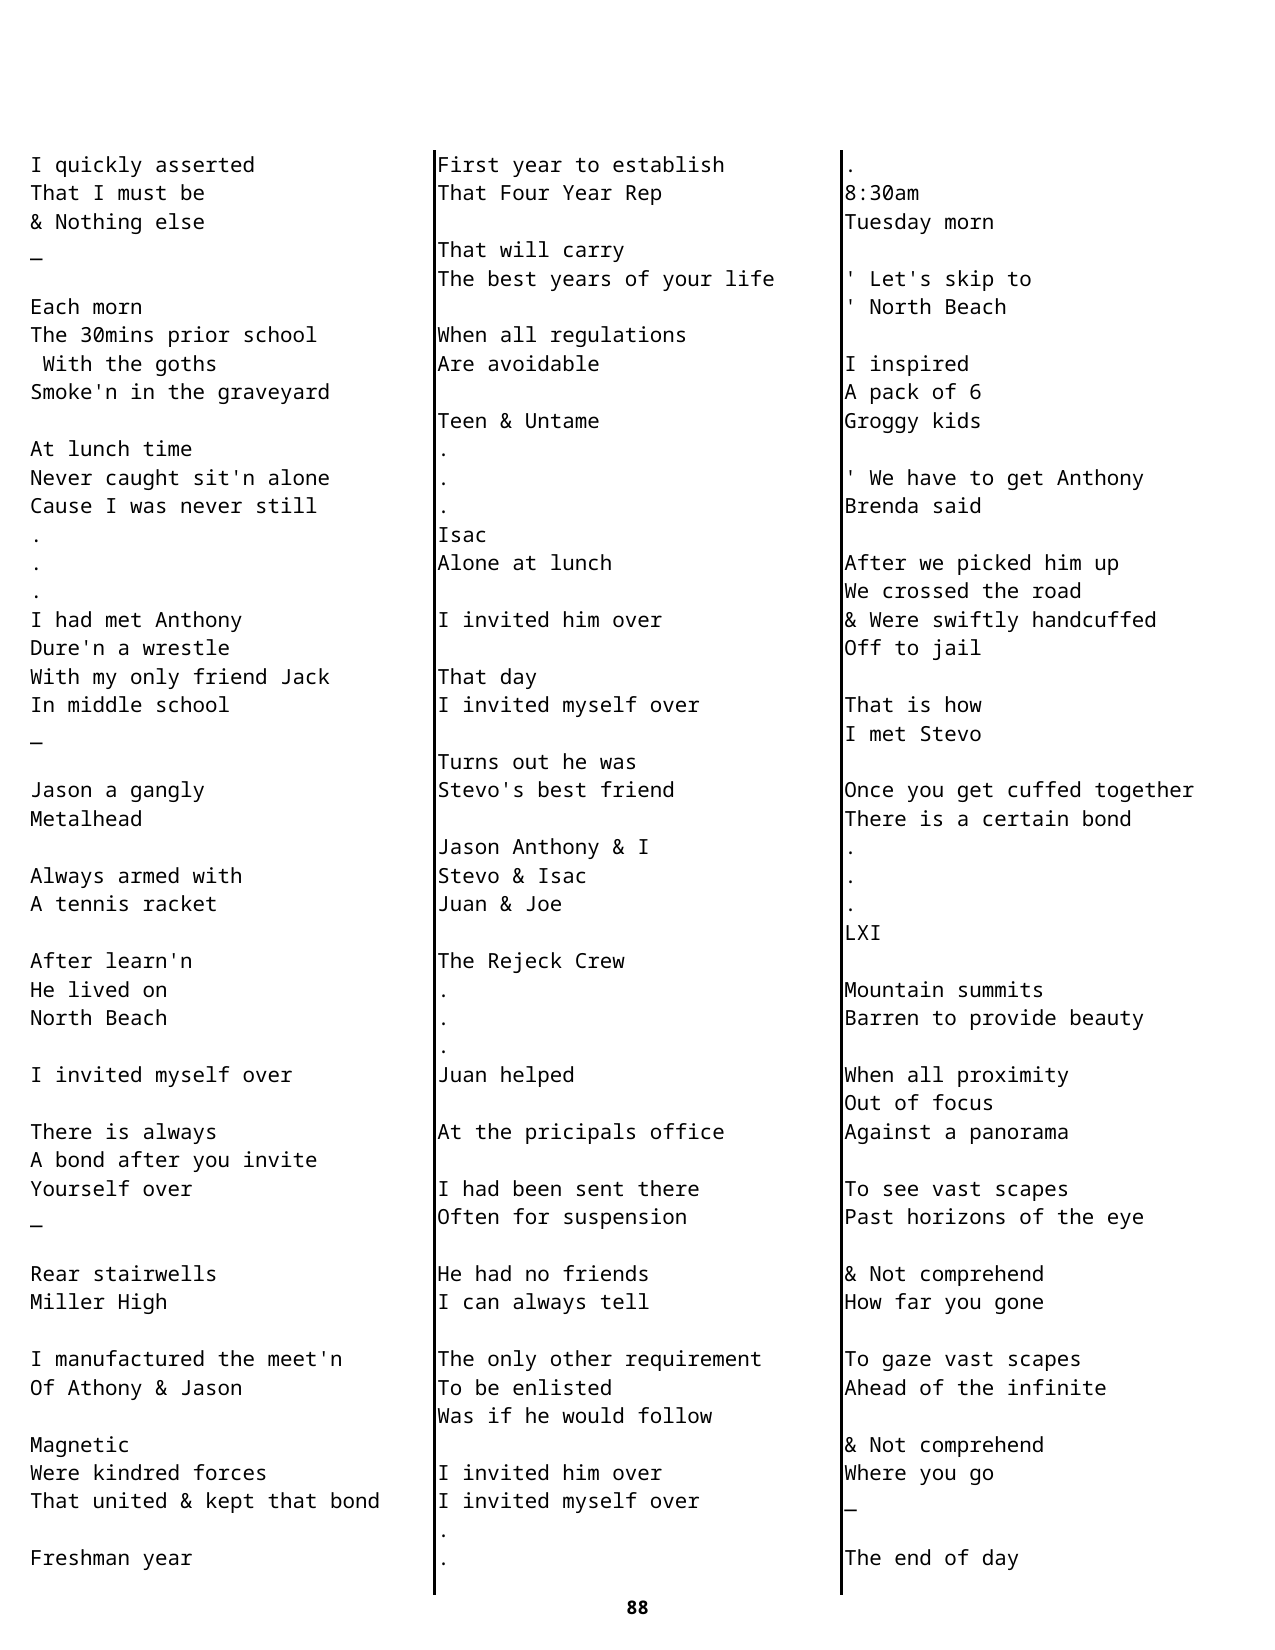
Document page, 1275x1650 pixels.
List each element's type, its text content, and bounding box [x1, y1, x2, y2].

text North Beach [30, 1003, 431, 1032]
text Each morn [30, 292, 431, 321]
text I invited myself over [437, 690, 838, 719]
text Was if he would follow [437, 1401, 838, 1430]
text The Rejeck Crew [437, 946, 838, 975]
text Are avoidable [437, 349, 838, 377]
text Cause I was never still [30, 491, 431, 520]
text Freshman year [30, 1543, 431, 1572]
text Brenda said [844, 491, 1245, 520]
text Were kindred forces [30, 1458, 431, 1487]
text & Nothing else [30, 207, 431, 235]
text _ [30, 235, 431, 264]
text Ahead of the infinite [844, 1373, 1245, 1401]
text Stevo & Isac [437, 861, 838, 889]
text In middle school [30, 690, 431, 719]
text Juan helped [437, 1060, 838, 1088]
text I invited him over [437, 605, 838, 633]
text Isac [437, 520, 838, 548]
text Smoke'n in the graveyard [30, 377, 431, 406]
text Barren to provide beauty [844, 1003, 1245, 1032]
text Rear stairwells [30, 1259, 431, 1287]
text Dure'n a wrestle [30, 633, 431, 662]
text Against a panorama [844, 1117, 1245, 1145]
text Often for suspension [437, 1202, 838, 1231]
text _ [30, 1202, 431, 1231]
text . [437, 1003, 838, 1032]
text . [437, 1032, 838, 1060]
text Of Athony & Jason [30, 1373, 431, 1401]
text I had been sent there [437, 1174, 838, 1202]
text A tennis racket [30, 889, 431, 918]
text To gaze vast scapes [844, 1344, 1245, 1373]
text A pack of 6 [844, 377, 1245, 406]
text Off to jail [844, 633, 1245, 662]
text . [844, 832, 1245, 861]
text . [844, 889, 1245, 918]
text When all proximity [844, 1060, 1245, 1088]
text When all regulations [437, 321, 838, 349]
text Teen & Untame [437, 406, 838, 434]
text First year to establish [437, 150, 838, 178]
text I had met Anthony [30, 605, 431, 633]
text That I must be [30, 178, 431, 207]
text There is always [30, 1117, 431, 1145]
text After we picked him up [844, 548, 1245, 577]
text ' We have to get Anthony [844, 463, 1245, 491]
text Alone at lunch [437, 548, 838, 577]
text Tuesday morn [844, 207, 1245, 235]
text There is a certain bond [844, 804, 1245, 832]
text . [437, 491, 838, 520]
text Groggy kids [844, 406, 1245, 434]
text We crossed the road [844, 577, 1245, 605]
text I can always tell [437, 1287, 838, 1316]
text That united & kept that bond [30, 1487, 431, 1515]
text After learn'n [30, 946, 431, 975]
text 8:30am [844, 178, 1245, 207]
text The 30mins prior school [30, 321, 431, 349]
text Past horizons of the eye [844, 1202, 1245, 1231]
text I invited him over [437, 1458, 838, 1487]
text How far you gone [844, 1287, 1245, 1316]
text . [844, 150, 1245, 178]
text I quickly asserted [30, 150, 431, 178]
text To be enlisted [437, 1373, 838, 1401]
text Juan & Joe [437, 889, 838, 918]
text Out of focus [844, 1088, 1245, 1117]
text Yourself over [30, 1174, 431, 1202]
text . [30, 577, 431, 605]
text He had no friends [437, 1259, 838, 1287]
text The only other requirement [437, 1344, 838, 1373]
text Never caught sit'n alone [30, 463, 431, 491]
text & Were swiftly handcuffed [844, 605, 1245, 633]
text I invited myself over [437, 1487, 838, 1515]
text To see vast scapes [844, 1174, 1245, 1202]
text A bond after you invite [30, 1145, 431, 1174]
text Mountain summits [844, 975, 1245, 1003]
text . [844, 861, 1245, 889]
text Where you go [844, 1458, 1245, 1487]
text The end of day [844, 1543, 1245, 1572]
text That day [437, 662, 838, 690]
text . [437, 975, 838, 1003]
text . [30, 548, 431, 577]
text _ [844, 1487, 1245, 1515]
text With my only friend Jack [30, 662, 431, 690]
text The best years of your life [437, 264, 838, 292]
text . [437, 463, 838, 491]
text Jason Anthony & I [437, 832, 838, 861]
text That Four Year Rep [437, 178, 838, 207]
text LXI [844, 918, 1245, 946]
text With the goths [30, 349, 431, 377]
text I inspired [844, 349, 1245, 377]
text Jason a gangly [30, 776, 431, 804]
text ' North Beach [844, 292, 1245, 321]
text . [437, 1515, 838, 1543]
text & Not comprehend [844, 1259, 1245, 1287]
text ' Let's skip to [844, 264, 1245, 292]
text _ [30, 719, 431, 747]
text Turns out he was [437, 747, 838, 776]
text At lunch time [30, 434, 431, 463]
text Metalhead [30, 804, 431, 832]
text Magnetic [30, 1430, 431, 1458]
text I invited myself over [30, 1060, 431, 1088]
text I met Stevo [844, 719, 1245, 747]
text I manufactured the meet'n [30, 1344, 431, 1373]
text That will carry [437, 235, 838, 264]
text He lived on [30, 975, 431, 1003]
text & Not comprehend [844, 1430, 1245, 1458]
text Once you get cuffed together [844, 776, 1245, 804]
text Miller High [30, 1287, 431, 1316]
text . [437, 434, 838, 463]
text . [437, 1543, 838, 1572]
text Always armed with [30, 861, 431, 889]
text . [30, 520, 431, 548]
text That is how [844, 690, 1245, 719]
text Stevo's best friend [437, 776, 838, 804]
text At the pricipals office [437, 1117, 838, 1145]
